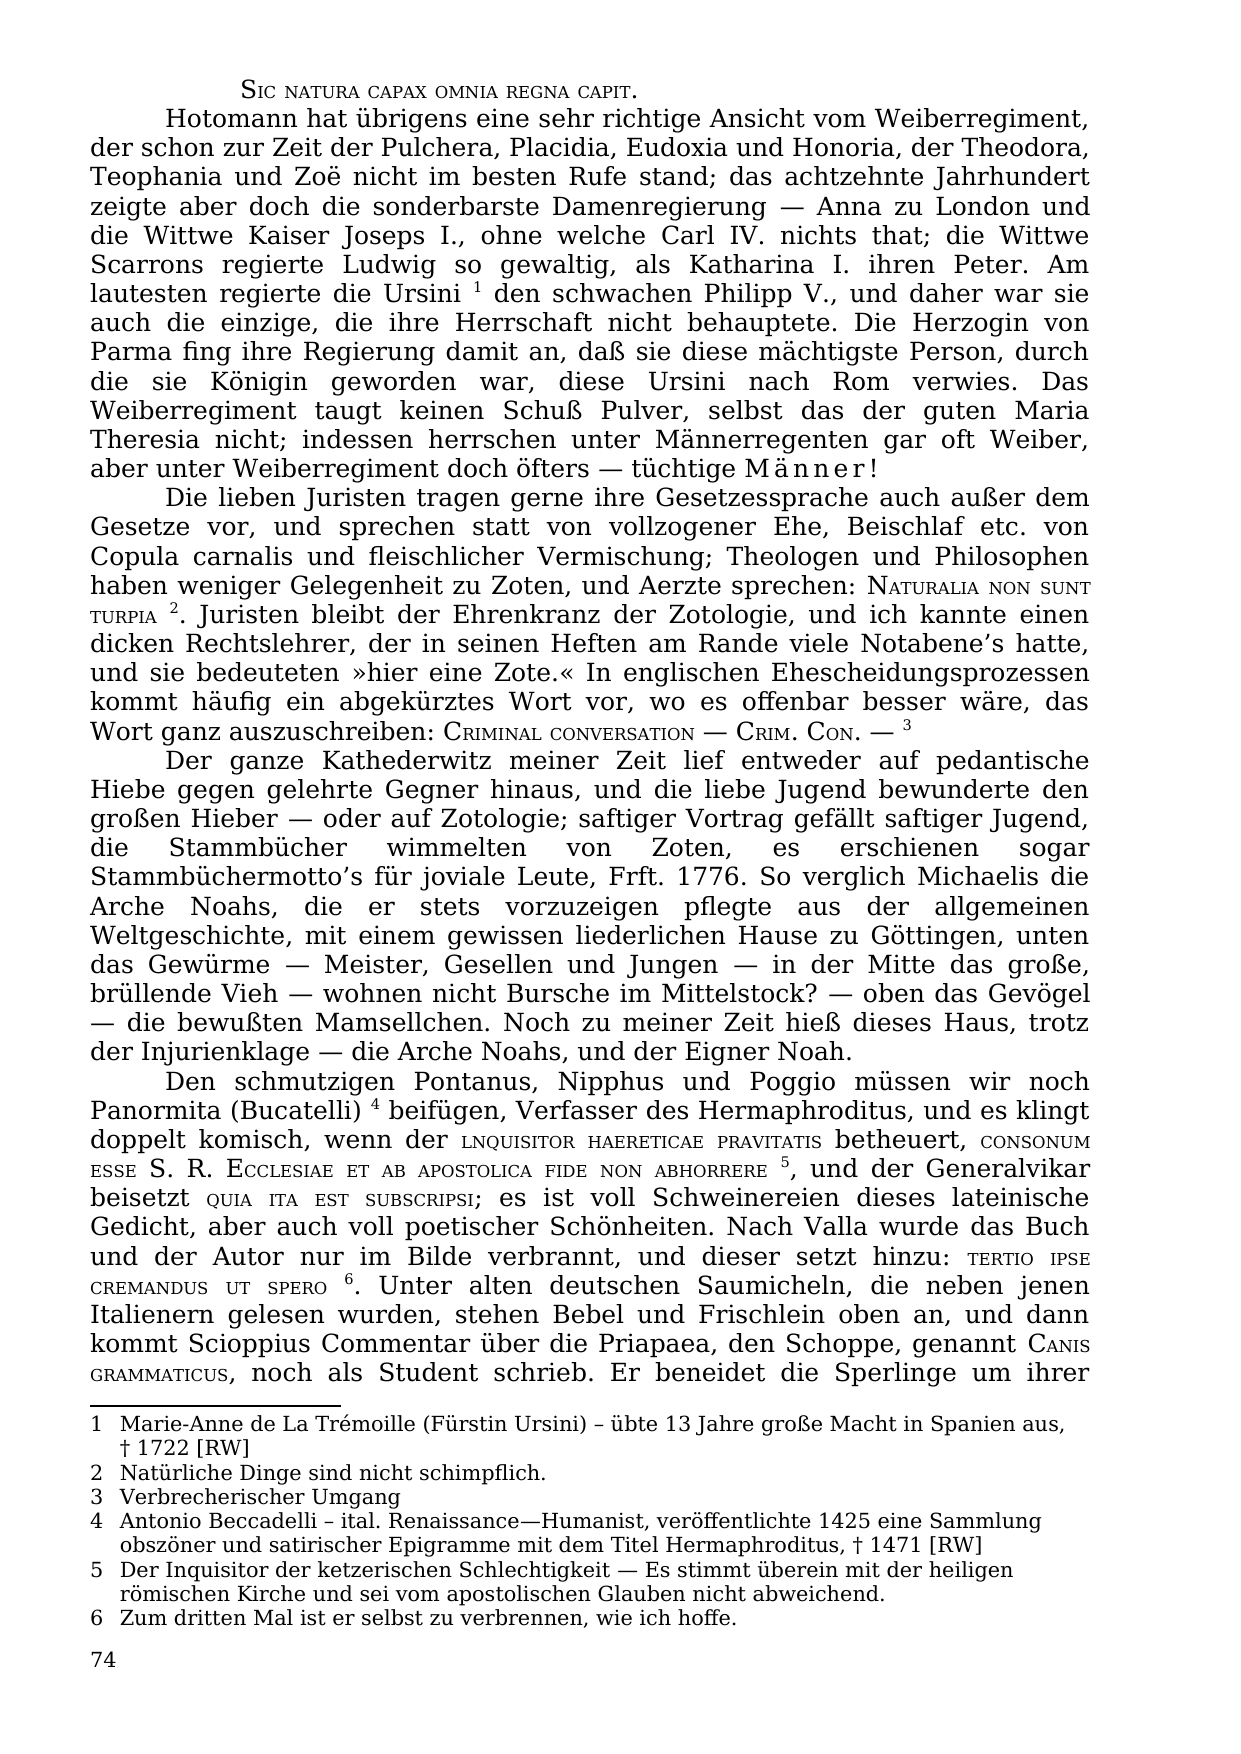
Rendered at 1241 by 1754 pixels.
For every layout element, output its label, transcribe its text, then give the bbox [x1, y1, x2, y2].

text Antonio Beccadelli – ital. Renaissance—Humanist, veröffentlichte 1425 eine Sammlung obszöner und satirischer Epigramme mit dem Titel Hermaphroditus, † 1471 [RW] [90, 1509, 1091, 1558]
text Sic natura capax omnia regna capit. [240, 75, 1091, 104]
text Zum dritten Mal ist er selbst zu verbrennen, wie ich hoffe. [90, 1606, 1091, 1631]
text Die lieben Juristen tragen gerne ihre Gesetzessprache auch außer dem Gesetze vor, und sprechen statt von vollzogener Ehe, Beischlaf etc. von Copula carnalis und fleischlicher Vermischung; Theologen und Philosophen haben weniger Gelegenheit zu Zoten, und Aerzte sprechen: Naturalia non sunt turpia . Juristen bleibt der Ehrenkranz der Zotologie, und ich kannte einen dicken Rechtslehrer, der in seinen Heften am Rande viele Notabene’s hatte, und sie bedeuteten »hier eine Zote.« In englischen Ehescheidungsprozessen kommt häufig ein abgekürztes Wort vor, wo es offenbar besser wäre, das Wort ganz auszuschreiben: Criminal conversation — Crim. Con. — [90, 483, 1091, 746]
text Den schmutzigen Pontanus, Nipphus und Poggio müssen wir noch Panormita (Bucatelli) beifügen, Verfasser des Hermaphroditus, und es klingt doppelt komisch, wenn der lnquisitor haereticae pravitatis betheuert, consonum esse S. R. Ecclesiae et ab apostolica fide non abhorrere , und der Generalvikar beisetzt quia ita est subscripsi; es ist voll Schweinereien dieses lateinische Gedicht, aber auch voll poetischer Schönheiten. Nach Valla wurde das Buch und der Autor nur im Bilde verbrannt, und dieser setzt hinzu: tertio ipse cremandus ut spero . Unter alten deutschen Saumicheln, die neben jenen Italienern gelesen wurden, stehen Bebel und Frischlein oben an, und dann kommt Scioppius Commentar über die Priapaea, den Schoppe, genannt Canis grammaticus, noch als Student schrieb. Er beneidet die Sperlinge um ihrer [90, 1067, 1091, 1387]
text Der Inquisitor der ketzerischen Schlechtigkeit — Es stimmt überein mit der heiligen römischen Kirche und sei vom apostolischen Glauben nicht abweichend. [90, 1558, 1091, 1606]
text Verbrecherischer Umgang [90, 1485, 1091, 1509]
text Hotomann hat übrigens eine sehr richtige Ansicht vom Weiberregiment, der schon zur Zeit der Pulchera, Placidia, Eudoxia und Honoria, der Theodora, Teophania und Zoë nicht im besten Rufe stand; das achtzehnte Jahrhundert zeigte aber doch die sonderbarste Damenregierung — Anna zu London und die Wittwe Kaiser Joseps I., ohne welche Carl IV. nichts that; die Wittwe Scarrons regierte Ludwig so gewaltig, als Katharina I. ihren Peter. Am lautesten regierte die Ursini den schwachen Philipp V., und daher war sie auch die einzige, die ihre Herrschaft nicht behauptete. Die Herzogin von Parma fing ihre Regierung damit an, daß sie diese mächtigste Person, durch die sie Königin geworden war, diese Ursini nach Rom verwies. Das Weiberregiment taugt keinen Schuß Pulver, selbst das der guten Maria Theresia nicht; indessen herrschen unter Männerregenten gar oft Weiber, aber unter Weiberregiment doch öfters — tüchtige Männer! [90, 104, 1091, 483]
text Natürliche Dinge sind nicht schimpflich. [90, 1461, 1091, 1485]
text Der ganze Kathederwitz meiner Zeit lief entweder auf pedantische Hiebe gegen gelehrte Gegner hinaus, und die liebe Jugend bewunderte den großen Hieber — oder auf Zotologie; saftiger Vortrag gefällt saftiger Jugend, die Stammbücher wimmelten von Zoten, es erschienen sogar Stammbüchermotto’s für joviale Leute, Frft. 1776. So verglich Michaelis die Arche Noahs, die er stets vorzuzeigen pflegte aus der allgemeinen Weltgeschichte, mit einem gewissen liederlichen Hause zu Göttingen, unten das Gewürme — Meister, Gesellen und Jungen — in der Mitte das große, brüllende Vieh — wohnen nicht Bursche im Mittelstock? — oben das Gevögel — die bewußten Mamsellchen. Noch zu meiner Zeit hieß dieses Haus, trotz der Injurienklage — die Arche Noahs, und der Eigner Noah. [90, 746, 1091, 1067]
text Marie-Anne de La Trémoille (Fürstin Ursini) – übte 13 Jahre große Macht in Spanien aus, † 1722 [RW] [90, 1412, 1091, 1461]
